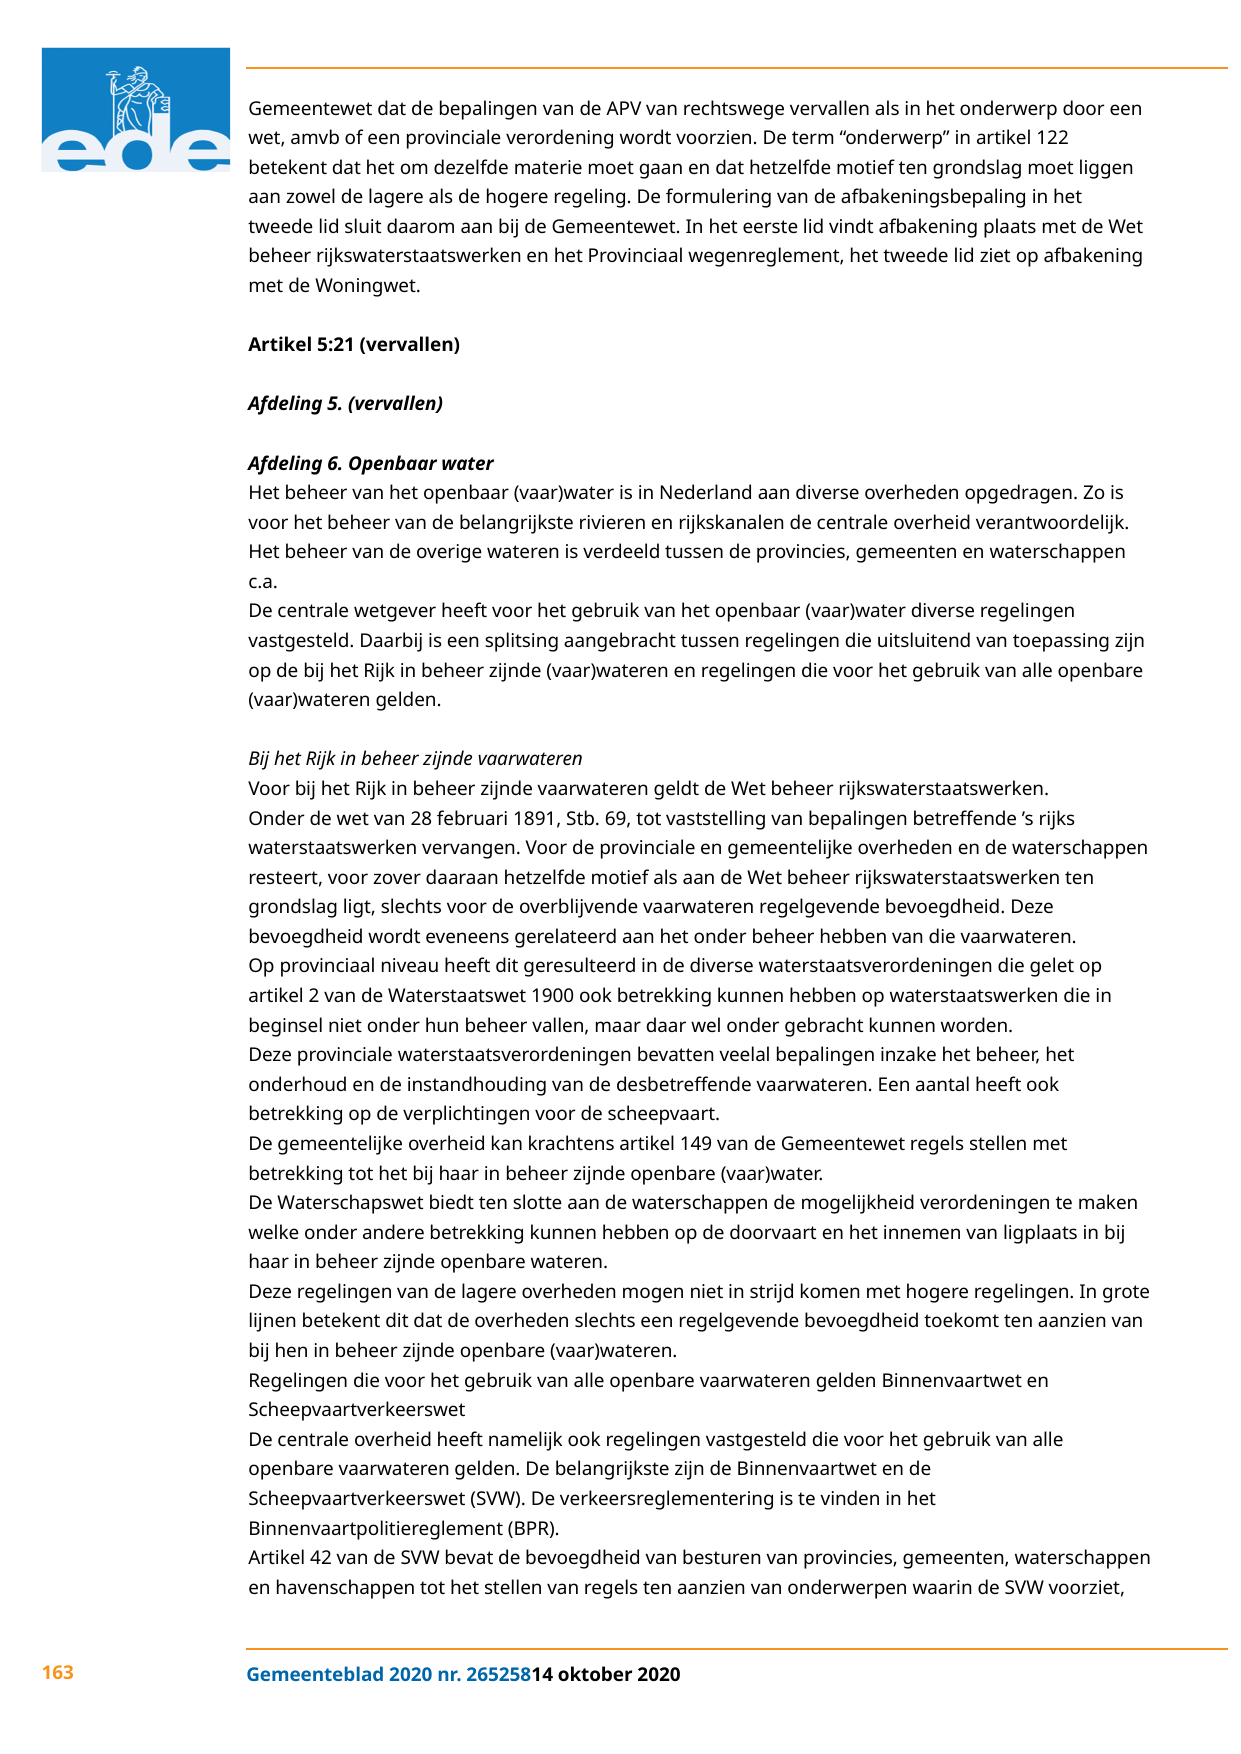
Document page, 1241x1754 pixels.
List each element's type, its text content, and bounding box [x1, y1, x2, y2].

text Afdeling 6. Openbaar water [248, 450, 1152, 476]
text De centrale overheid heeft namelijk ook regelingen vastgesteld die voor het gebruik van alle openbare vaarwateren gelden. De belangrijkste zijn de Binnenvaartwet en de Scheepvaartverkeerswet (SVW). De verkeersreglementering is te vinden in het Binnenvaartpolitiereglement (BPR). [248, 1426, 1152, 1541]
text Gemeentewet dat de bepalingen van de APV van rechtswege vervallen als in het onderwerp door een wet, amvb of een provinciale verordening wordt voorzien. De term “onderwerp” in artikel 122 betekent dat het om dezelfde materie moet gaan en dat hetzelfde motief ten grondslag moet liggen aan zowel de lagere als de hogere regeling. De formulering van de afbakeningsbepaling in het tweede lid sluit daarom aan bij de Gemeentewet. In het eerste lid vindt afbakening plaats met de Wet beheer rijkswaterstaatswerken en het Provinciaal wegenreglement, het tweede lid ziet op afbakening met de Woningwet. [248, 95, 1152, 298]
picture [41, 47, 231, 172]
text De centrale wetgever heeft voor het gebruik van het openbaar (vaar)water diverse regelingen vastgesteld. Daarbij is een splitsing aangebracht tussen regelingen die uitsluitend van toepassing zijn op de bij het Rijk in beheer zijnde (vaar)wateren en regelingen die voor het gebruik van alle openbare (vaar)wateren gelden. [248, 598, 1152, 712]
text Onder de wet van 28 februari 1891, Stb. 69, tot vaststelling van bepalingen betreffende ’s rijks waterstaatswerken vervangen. Voor de provinciale en gemeentelijke overheden en de waterschappen resteert, voor zover daaraan hetzelfde motief als aan de Wet beheer rijkswaterstaatswerken ten grondslag ligt, slechts voor de overblijvende vaarwateren regelgevende bevoegdheid. Deze bevoegdheid wordt eveneens gerelateerd aan het onder beheer hebben van die vaarwateren. [248, 805, 1152, 949]
text Het beheer van het openbaar (vaar)water is in Nederland aan diverse overheden opgedragen. Zo is voor het beheer van de belangrijkste rivieren en rijkskanalen de centrale overheid verantwoordelijk. Het beheer van de overige wateren is verdeeld tussen de provincies, gemeenten en waterschappen c.a. [248, 479, 1152, 594]
text Op provinciaal niveau heeft dit geresulteerd in de diverse waterstaatsverordeningen die gelet op artikel 2 van de Waterstaatswet 1900 ook betrekking kunnen hebben op waterstaatswerken die in beginsel niet onder hun beheer vallen, maar daar wel onder gebracht kunnen worden. [248, 953, 1152, 1038]
text Artikel 5:21 (vervallen) [248, 331, 1152, 357]
text De gemeentelijke overheid kan krachtens artikel 149 van de Gemeentewet regels stellen met betrekking tot het bij haar in beheer zijnde openbare (vaar)water. [248, 1130, 1152, 1186]
text Voor bij het Rijk in beheer zijnde vaarwateren geldt de Wet beheer rijkswaterstaatswerken. [248, 775, 1152, 801]
text Deze provinciale waterstaatsverordeningen bevatten veelal bepalingen inzake het beheer, het onderhoud en de instandhouding van de desbetreffende vaarwateren. Een aantal heeft ook betrekking op de verplichtingen voor de scheepvaart. [248, 1041, 1152, 1126]
text Afdeling 5. (vervallen) [248, 391, 1152, 416]
text Regelingen die voor het gebruik van alle openbare vaarwateren gelden Binnenvaartwet en Scheepvaartverkeerswet [248, 1367, 1152, 1422]
text Artikel 42 van de SVW bevat de bevoegdheid van besturen van provincies, gemeenten, waterschappen en havenschappen tot het stellen van regels ten aanzien van onderwerpen waarin de SVW voorziet, [248, 1544, 1152, 1600]
text Bij het Rijk in beheer zijnde vaarwateren [248, 746, 1152, 771]
text Deze regelingen van de lagere overheden mogen niet in strijd komen met hogere regelingen. In grote lijnen betekent dit dat de overheden slechts een regelgevende bevoegdheid toekomt ten aanzien van bij hen in beheer zijnde openbare (vaar)wateren. [248, 1278, 1152, 1363]
text De Waterschapswet biedt ten slotte aan de waterschappen de mogelijkheid verordeningen te maken welke onder andere betrekking kunnen hebben op de doorvaart en het innemen van ligplaats in bij haar in beheer zijnde openbare wateren. [248, 1189, 1152, 1274]
